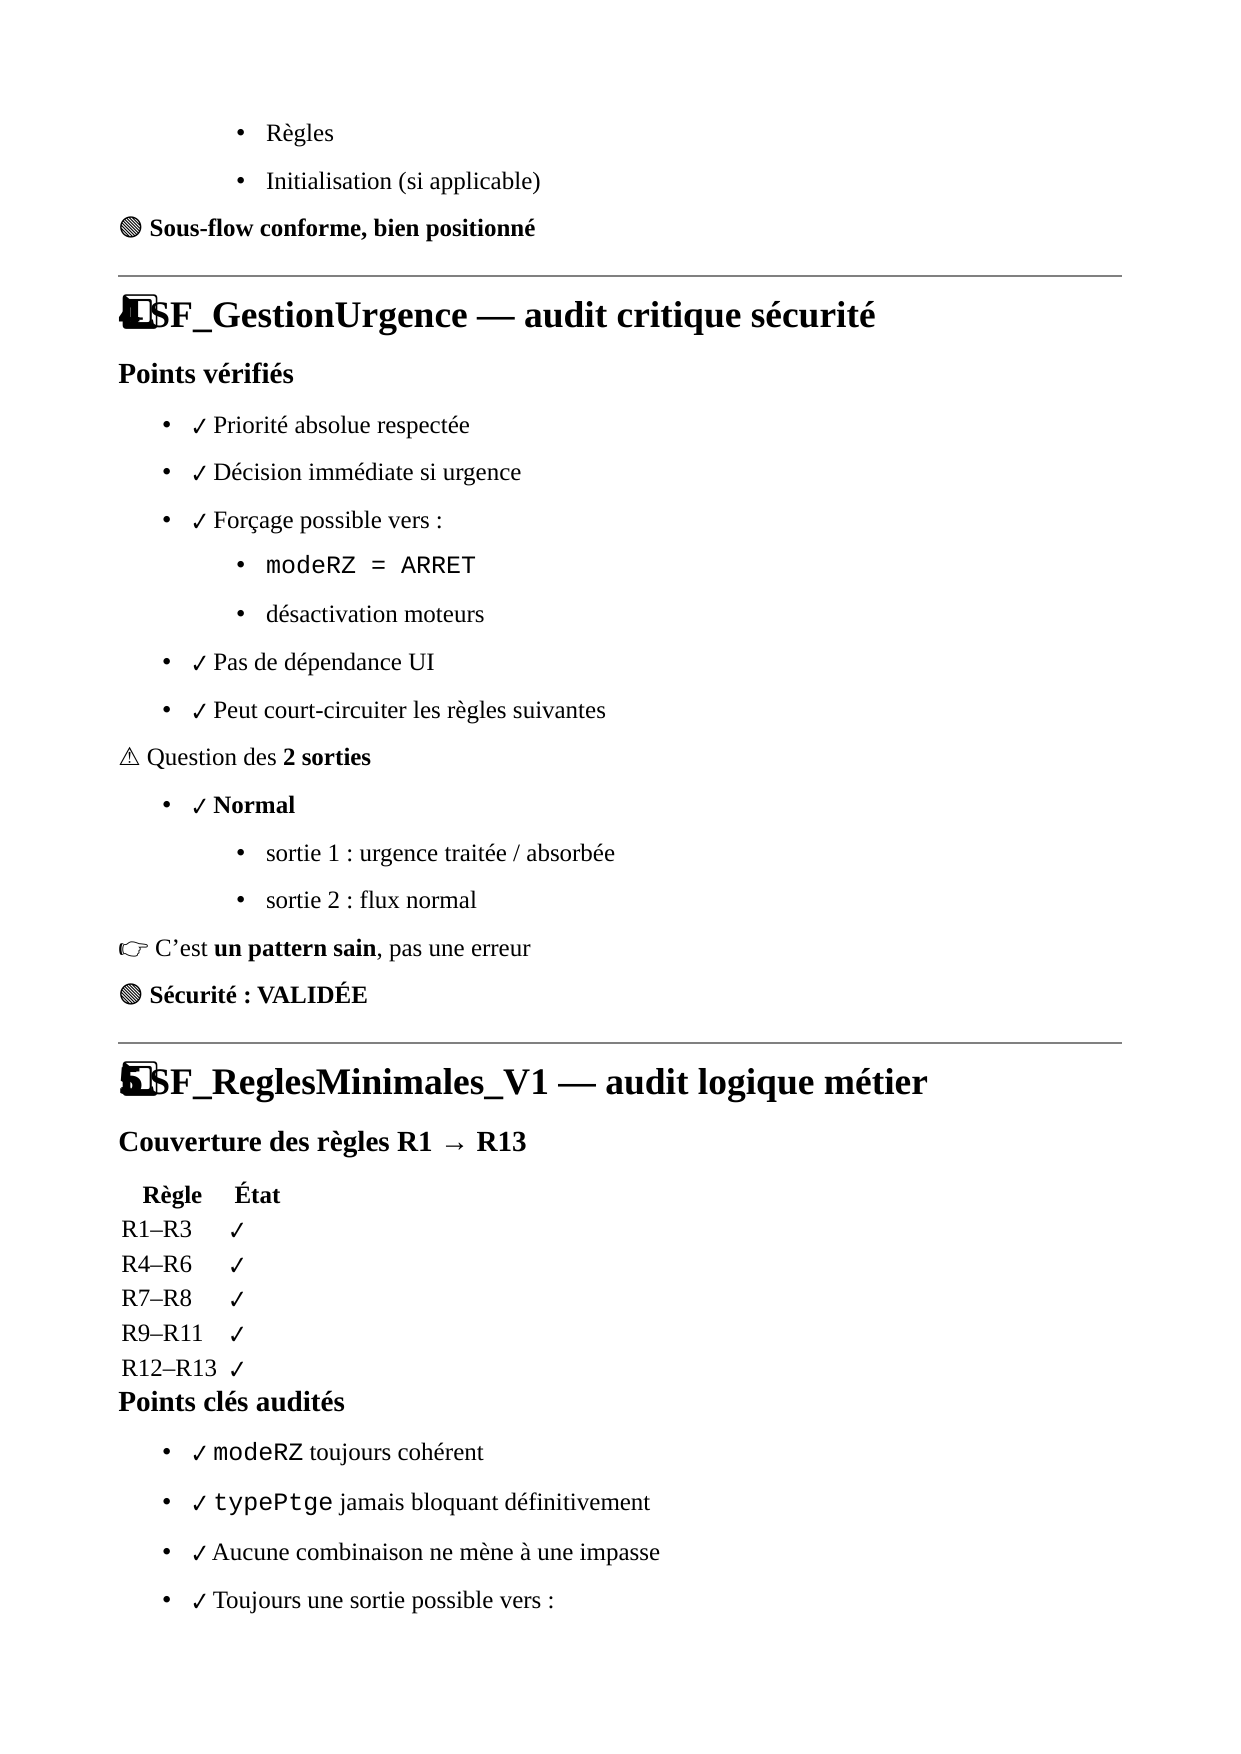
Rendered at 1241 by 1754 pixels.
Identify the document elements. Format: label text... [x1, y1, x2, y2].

list désactivation moteurs [236, 599, 1122, 628]
text 🟢 Sous-flow conforme, bien positionné [118, 213, 1122, 242]
text 🟢 Sécurité : VALIDÉE [118, 980, 1122, 1009]
table_cell ✔ [227, 1315, 288, 1350]
subtitle 4️⃣ SF_GestionUrgence — audit critique sécurité [118, 292, 1122, 336]
list ✔ Priorité absolue respectée [162, 410, 1122, 438]
table_cell ✔ [227, 1281, 288, 1315]
table_header État [227, 1177, 288, 1211]
subtitle 5️⃣ SF_ReglesMinimales_V1 — audit logique métier [118, 1059, 1122, 1103]
list ✔ typePtge jamais bloquant définitivement [162, 1487, 1122, 1518]
table_cell R9–R11 [118, 1315, 227, 1350]
list ✔ Peut court-circuiter les règles suivantes [162, 695, 1122, 723]
list ✔ modeRZ toujours cohérent [162, 1437, 1122, 1468]
table_cell ✔ [227, 1246, 288, 1281]
list ✔ Forçage possible vers : [162, 505, 1122, 534]
text 👉 C’est un pattern sain, pas une erreur [118, 933, 1122, 962]
list ✔ Pas de dépendance UI [162, 647, 1122, 676]
list sortie 2 : flux normal [236, 885, 1122, 914]
table_cell R1–R3 [118, 1211, 227, 1246]
table_cell ✔ [227, 1211, 288, 1246]
list ✔ Normal [162, 790, 1122, 819]
table_cell R4–R6 [118, 1246, 227, 1281]
table_cell R12–R13 [118, 1350, 227, 1384]
list Initialisation (si applicable) [236, 166, 1122, 194]
list ✔ Toujours une sortie possible vers : [162, 1585, 1122, 1614]
list modeRZ = ARRET [236, 552, 1122, 581]
list ✔ Décision immédiate si urgence [162, 457, 1122, 486]
list ✔ Aucune combinaison ne mène à une impasse [162, 1537, 1122, 1566]
list sortie 1 : urgence traitée / absorbée [236, 838, 1122, 866]
subtitle Couverture des règles R1 → R13 [118, 1124, 1122, 1157]
subtitle Points clés audités [118, 1384, 1122, 1418]
table_header Règle [118, 1177, 227, 1211]
table_cell R7–R8 [118, 1281, 227, 1315]
subtitle Points vérifiés [118, 357, 1122, 390]
text ⚠️ Question des 2 sorties [118, 742, 1122, 771]
table_cell ✔ [227, 1350, 288, 1384]
list Règles [236, 118, 1122, 147]
